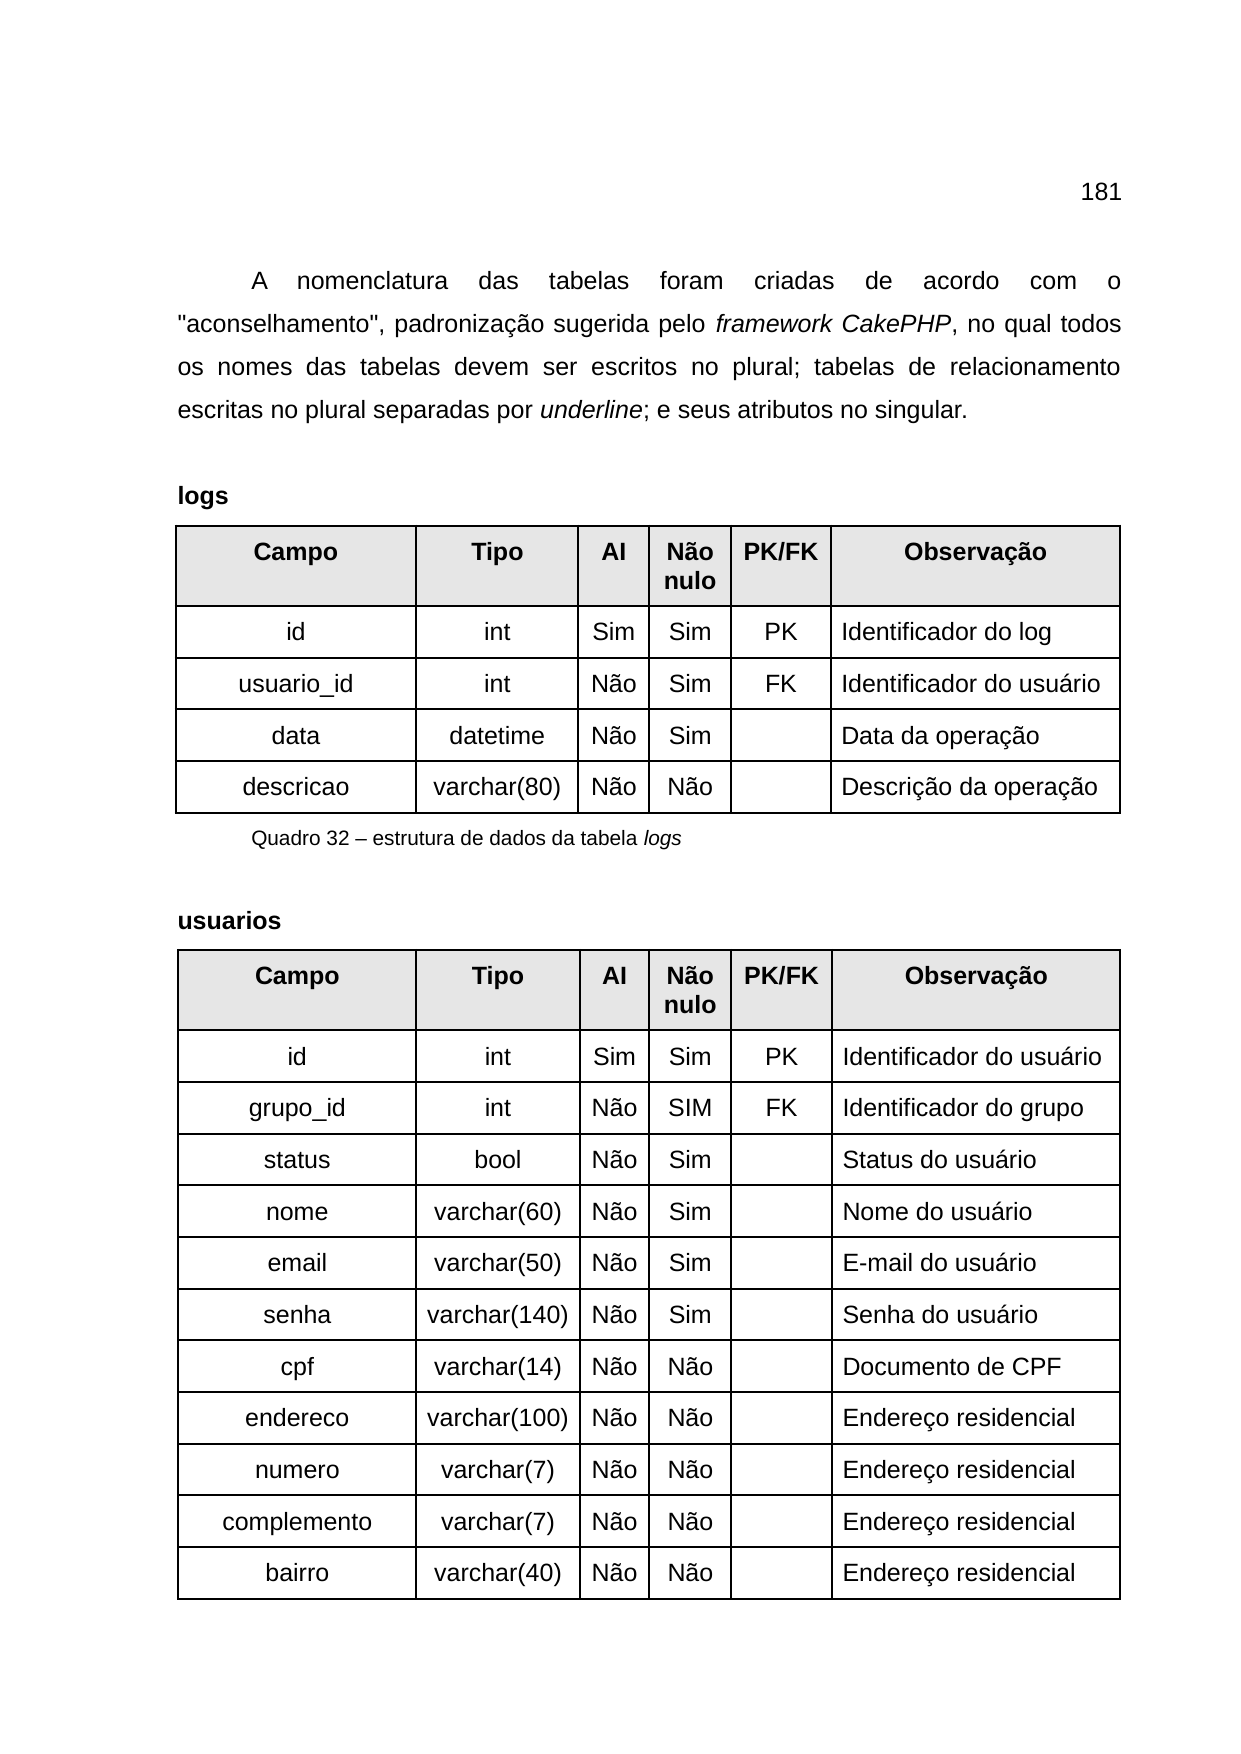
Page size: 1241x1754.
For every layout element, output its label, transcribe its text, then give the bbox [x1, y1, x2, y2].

table_cell Identificador do log [832, 607, 1119, 657]
table_cell Sim [650, 710, 730, 760]
table_cell FK [732, 659, 830, 708]
table_cell Sim [650, 1135, 730, 1184]
table_cell int [417, 1083, 579, 1133]
table_cell Sim [650, 659, 730, 708]
table_cell Endereço residencial [833, 1445, 1119, 1494]
table_cell Não [581, 1186, 648, 1236]
table_cell varchar(140) [417, 1290, 579, 1339]
table_cell PK [732, 1031, 831, 1081]
table_cell Data da operação [832, 710, 1119, 760]
table_cell id [179, 1031, 415, 1081]
table_cell varchar(7) [417, 1445, 579, 1494]
table_cell [732, 710, 830, 760]
table_cell bool [417, 1135, 579, 1184]
table_cell Senha do usuário [833, 1290, 1119, 1339]
table_header Campo [177, 527, 415, 605]
table_cell SIM [650, 1083, 730, 1133]
table_cell int [417, 1031, 579, 1081]
table_cell datetime [417, 710, 577, 760]
table_cell Não [579, 710, 648, 760]
table_cell varchar(14) [417, 1341, 579, 1391]
table_cell Identificador do usuário [832, 659, 1119, 708]
text A nomenclatura das tabelas foram criadas de acordo com o "aconselhamento", padronização sugerida pelo framework CakePHP, no qual todos os nomes das tabelas devem ser escritos no plural; tabelas de relacionamento escritas no plural separadas por underline; e seus atributos no singular. [177, 266, 1122, 424]
table_header Tipo [417, 951, 579, 1029]
table_cell usuario_id [177, 659, 415, 708]
table_cell Identificador do usuário [833, 1031, 1119, 1081]
table_cell Não [650, 1548, 730, 1598]
table_cell Sim [650, 1186, 730, 1236]
table_cell [732, 1341, 831, 1391]
table_cell Não [581, 1083, 648, 1133]
table_cell E-mail do usuário [833, 1238, 1119, 1288]
table_cell varchar(100) [417, 1393, 579, 1443]
table_cell Sim [650, 607, 730, 657]
table_cell Descrição da operação [832, 762, 1119, 812]
table_cell varchar(7) [417, 1496, 579, 1546]
table_cell Não [579, 762, 648, 812]
table_cell Nome do usuário [833, 1186, 1119, 1236]
table_cell nome [179, 1186, 415, 1236]
table_cell Endereço residencial [833, 1393, 1119, 1443]
table_cell complemento [179, 1496, 415, 1546]
table_cell Não [581, 1135, 648, 1184]
table_cell FK [732, 1083, 831, 1133]
table_cell Sim [650, 1238, 730, 1288]
table_cell Não [581, 1341, 648, 1391]
table_cell Não [581, 1290, 648, 1339]
table_header Não nulo [650, 951, 730, 1029]
table_cell Sim [650, 1031, 730, 1081]
table_cell int [417, 607, 577, 657]
table_cell varchar(80) [417, 762, 577, 812]
table_cell varchar(40) [417, 1548, 579, 1598]
table_cell Status do usuário [833, 1135, 1119, 1184]
table_cell Não [581, 1496, 648, 1546]
table_cell id [177, 607, 415, 657]
table_header PK/FK [732, 951, 831, 1029]
table_cell Não [650, 1445, 730, 1494]
table_cell senha [179, 1290, 415, 1339]
table_cell Não [581, 1393, 648, 1443]
table_cell int [417, 659, 577, 708]
table_cell Não [650, 1496, 730, 1546]
table_cell Não [650, 1393, 730, 1443]
table_cell bairro [179, 1548, 415, 1598]
table_cell Não [650, 762, 730, 812]
table_cell numero [179, 1445, 415, 1494]
table_cell Não [650, 1341, 730, 1391]
table_cell Sim [579, 607, 648, 657]
table_cell cpf [179, 1341, 415, 1391]
table_cell Sim [650, 1290, 730, 1339]
table_cell Não [579, 659, 648, 708]
table_cell Endereço residencial [833, 1548, 1119, 1598]
text Quadro 32 – estrutura de dados da tabela logs [177, 826, 1122, 850]
table_cell status [179, 1135, 415, 1184]
table_header Observação [832, 527, 1119, 605]
text usuarios [177, 906, 1122, 934]
table_cell endereco [179, 1393, 415, 1443]
table_header Campo [179, 951, 415, 1029]
table_cell Não [581, 1238, 648, 1288]
table_cell varchar(60) [417, 1186, 579, 1236]
table_cell Endereço residencial [833, 1496, 1119, 1546]
table_header Tipo [417, 527, 577, 605]
table_header Observação [833, 951, 1119, 1029]
table_cell Documento de CPF [833, 1341, 1119, 1391]
table_cell [732, 1290, 831, 1339]
table_header PK/FK [732, 527, 830, 605]
table_cell Não [581, 1445, 648, 1494]
table_cell data [177, 710, 415, 760]
table_cell descricao [177, 762, 415, 812]
table_header Não nulo [650, 527, 730, 605]
table_cell PK [732, 607, 830, 657]
table_header AI [581, 951, 648, 1029]
table_header AI [579, 527, 648, 605]
table_cell varchar(50) [417, 1238, 579, 1288]
table_cell [732, 1393, 831, 1443]
table_cell [732, 1548, 831, 1598]
table_cell [732, 1238, 831, 1288]
table_cell [732, 1445, 831, 1494]
table_cell [732, 1496, 831, 1546]
table_cell [732, 1186, 831, 1236]
table_cell Sim [581, 1031, 648, 1081]
table_cell Identificador do grupo [833, 1083, 1119, 1133]
table_cell Não [581, 1548, 648, 1598]
table_cell grupo_id [179, 1083, 415, 1133]
table_cell [732, 762, 830, 812]
text logs [177, 481, 1122, 510]
table_cell [732, 1135, 831, 1184]
table_cell email [179, 1238, 415, 1288]
